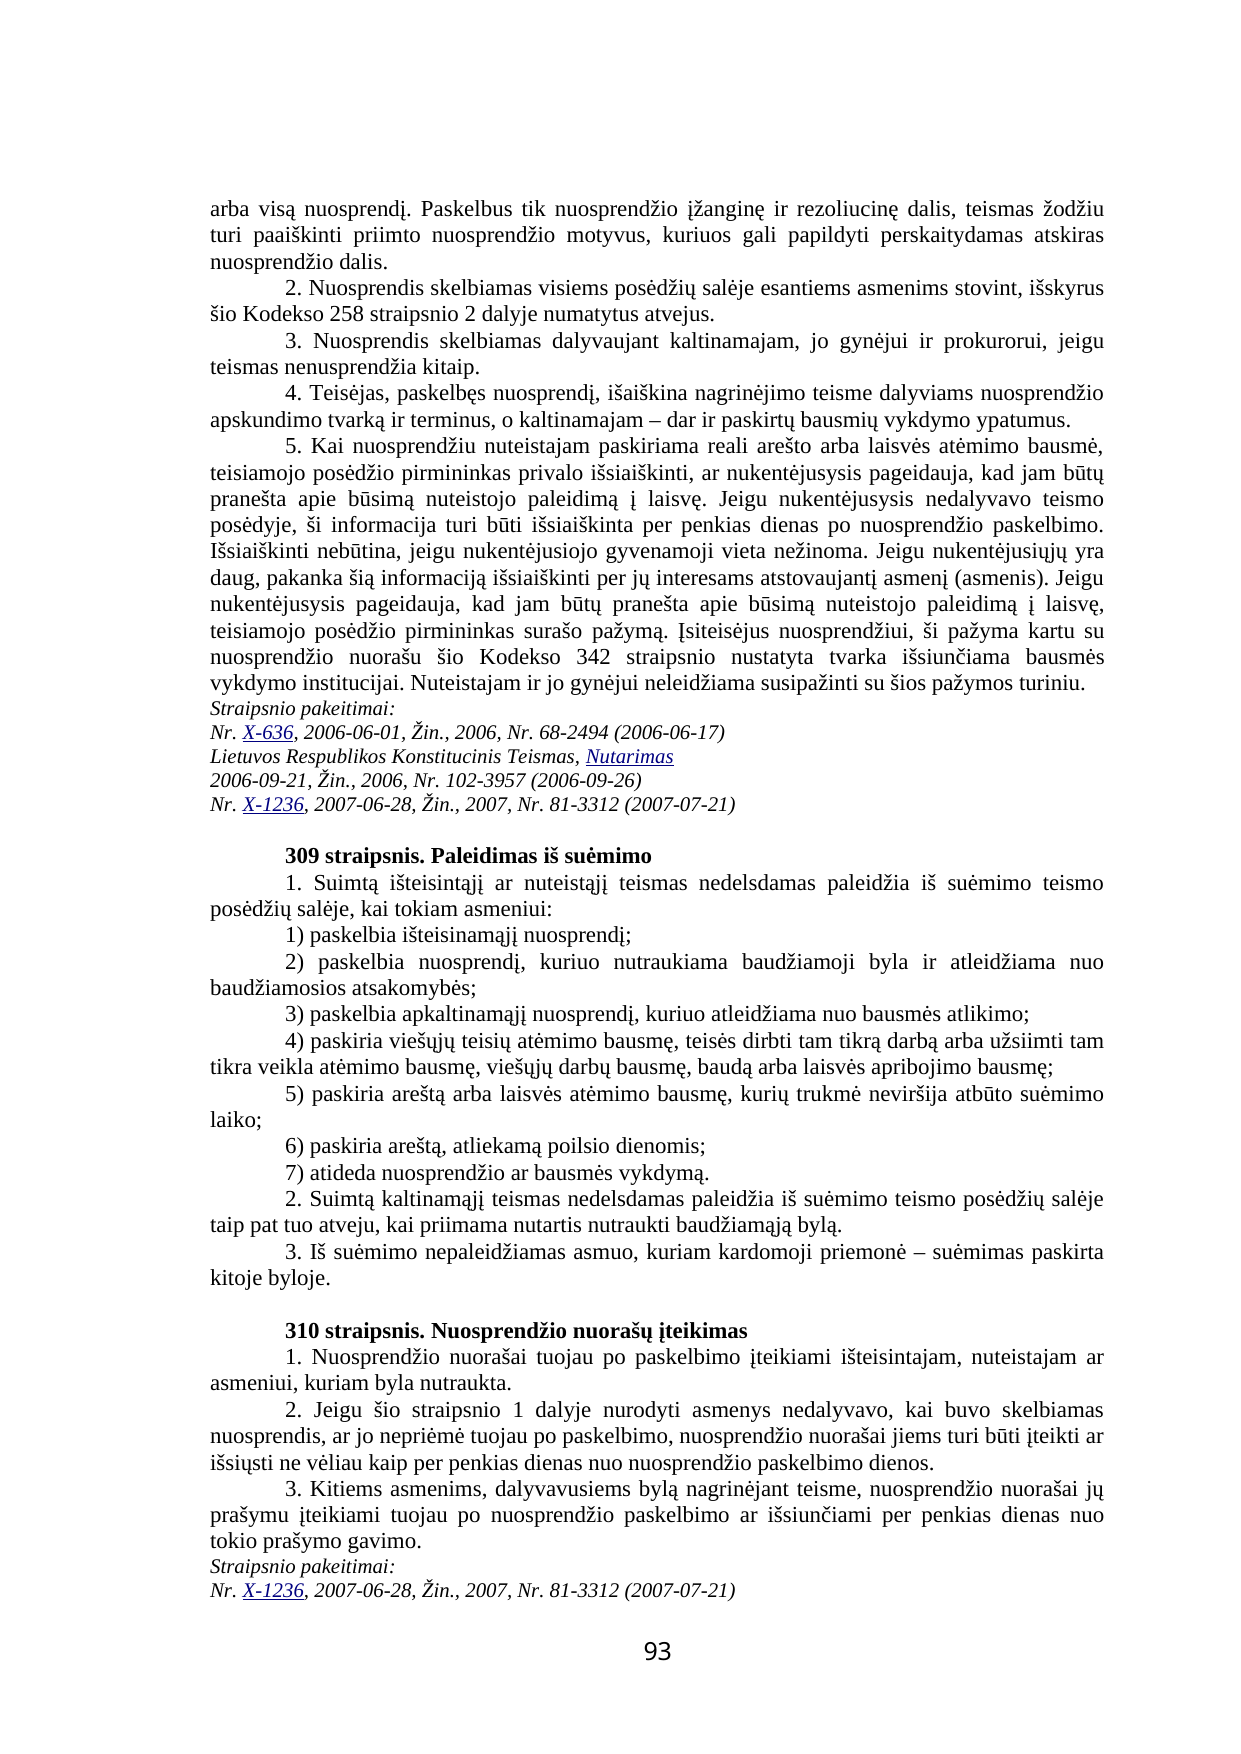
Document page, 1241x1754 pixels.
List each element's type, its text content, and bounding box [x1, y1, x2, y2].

text 2) paskelbia nuosprendį, kuriuo nutraukiama baudžiamoji byla ir atleidžiama nuo baudžiamosios atsakomybės; [210, 948, 1106, 1001]
text Nr. X-1236, 2007-06-28, Žin., 2007, Nr. 81-3312 (2007-07-21) [210, 1578, 1106, 1602]
text 5. Kai nuosprendžiu nuteistajam paskiriama reali arešto arba laisvės atėmimo bausmė, teisiamojo posėdžio pirmininkas privalo išsiaiškinti, ar nukentėjusysis pageidauja, kad jam būtų pranešta apie būsimą nuteistojo paleidimą į laisvę. Jeigu nukentėjusysis nedalyvavo teismo posėdyje, ši informacija turi būti išsiaiškinta per penkias dienas po nuosprendžio paskelbimo. Išsiaiškinti nebūtina, jeigu nukentėjusiojo gyvenamoji vieta nežinoma. Jeigu nukentėjusiųjų yra daug, pakanka šią informaciją išsiaiškinti per jų interesams atstovaujantį asmenį (asmenis). Jeigu nukentėjusysis pageidauja, kad jam būtų pranešta apie būsimą nuteistojo paleidimą į laisvę, teisiamojo posėdžio pirmininkas surašo pažymą. Įsiteisėjus nuosprendžiui, ši pažyma kartu su nuosprendžio nuorašu šio Kodekso 342 straipsnio nustatyta tvarka išsiunčiama bausmės vykdymo institucijai. Nuteistajam ir jo gynėjui neleidžiama susipažinti su šios pažymos turiniu. [210, 432, 1106, 696]
text Straipsnio pakeitimai: [210, 696, 1106, 720]
text 1) paskelbia išteisinamąjį nuosprendį; [210, 921, 1106, 948]
text Nr. X-636, 2006-06-01, Žin., 2006, Nr. 68-2494 (2006-06-17) [210, 720, 1106, 744]
text 309 straipsnis. Paleidimas iš suėmimo [210, 842, 1106, 869]
text 3. Nuosprendis skelbiamas dalyvaujant kaltinamajam, jo gynėjui ir prokurorui, jeigu teismas nenusprendžia kitaip. [210, 327, 1106, 379]
text 2. Jeigu šio straipsnio 1 dalyje nurodyti asmenys nedalyvavo, kai buvo skelbiamas nuosprendis, ar jo nepriėmė tuojau po paskelbimo, nuosprendžio nuorašai jiems turi būti įteikti ar išsiųsti ne vėliau kaip per penkias dienas nuo nuosprendžio paskelbimo dienos. [210, 1396, 1106, 1475]
text 2. Suimtą kaltinamąjį teismas nedelsdamas paleidžia iš suėmimo teismo posėdžių salėje taip pat tuo atveju, kai priimama nutartis nutraukti baudžiamąją bylą. [210, 1185, 1106, 1238]
text 3. Kitiems asmenims, dalyvavusiems bylą nagrinėjant teisme, nuosprendžio nuorašai jų prašymu įteikiami tuojau po nuosprendžio paskelbimo ar išsiunčiami per penkias dienas nuo tokio prašymo gavimo. [210, 1475, 1106, 1554]
text 4) paskiria viešųjų teisių atėmimo bausmę, teisės dirbti tam tikrą darbą arba užsiimti tam tikra veikla atėmimo bausmę, viešųjų darbų bausmę, baudą arba laisvės apribojimo bausmę; [210, 1027, 1106, 1079]
text 1. Nuosprendžio nuorašai tuojau po paskelbimo įteikiami išteisintajam, nuteistajam ar asmeniui, kuriam byla nutraukta. [210, 1343, 1106, 1396]
text Straipsnio pakeitimai: [210, 1554, 1106, 1578]
text 6) paskiria areštą, atliekamą poilsio dienomis; [210, 1132, 1106, 1159]
text 2. Nuosprendis skelbiamas visiems posėdžių salėje esantiems asmenims stovint, išskyrus šio Kodekso 258 straipsnio 2 dalyje numatytus atvejus. [210, 274, 1106, 327]
text Lietuvos Respublikos Konstitucinis Teismas, Nutarimas [210, 744, 1106, 768]
text 1. Suimtą išteisintąjį ar nuteistąjį teismas nedelsdamas paleidžia iš suėmimo teismo posėdžių salėje, kai tokiam asmeniui: [210, 869, 1106, 921]
text 2006-09-21, Žin., 2006, Nr. 102-3957 (2006-09-26) [210, 768, 1106, 792]
text 3) paskelbia apkaltinamąjį nuosprendį, kuriuo atleidžiama nuo bausmės atlikimo; [210, 1001, 1106, 1027]
text Nr. X-1236, 2007-06-28, Žin., 2007, Nr. 81-3312 (2007-07-21) [210, 792, 1106, 816]
subtitle 310 straipsnis. Nuosprendžio nuorašų įteikimas [210, 1317, 1106, 1343]
text 7) atideda nuosprendžio ar bausmės vykdymą. [210, 1159, 1106, 1185]
text 4. Teisėjas, paskelbęs nuosprendį, išaiškina nagrinėjimo teisme dalyviams nuosprendžio apskundimo tvarką ir terminus, o kaltinamajam – dar ir paskirtų bausmių vykdymo ypatumus. [210, 379, 1106, 432]
text 3. Iš suėmimo nepaleidžiamas asmuo, kuriam kardomoji priemonė – suėmimas paskirta kitoje byloje. [210, 1238, 1106, 1290]
text arba visą nuosprendį. Paskelbus tik nuosprendžio įžanginę ir rezoliucinę dalis, teismas žodžiu turi paaiškinti priimto nuosprendžio motyvus, kuriuos gali papildyti perskaitydamas atskiras nuosprendžio dalis. [210, 195, 1106, 274]
text 5) paskiria areštą arba laisvės atėmimo bausmę, kurių trukmė neviršija atbūto suėmimo laiko; [210, 1079, 1106, 1132]
